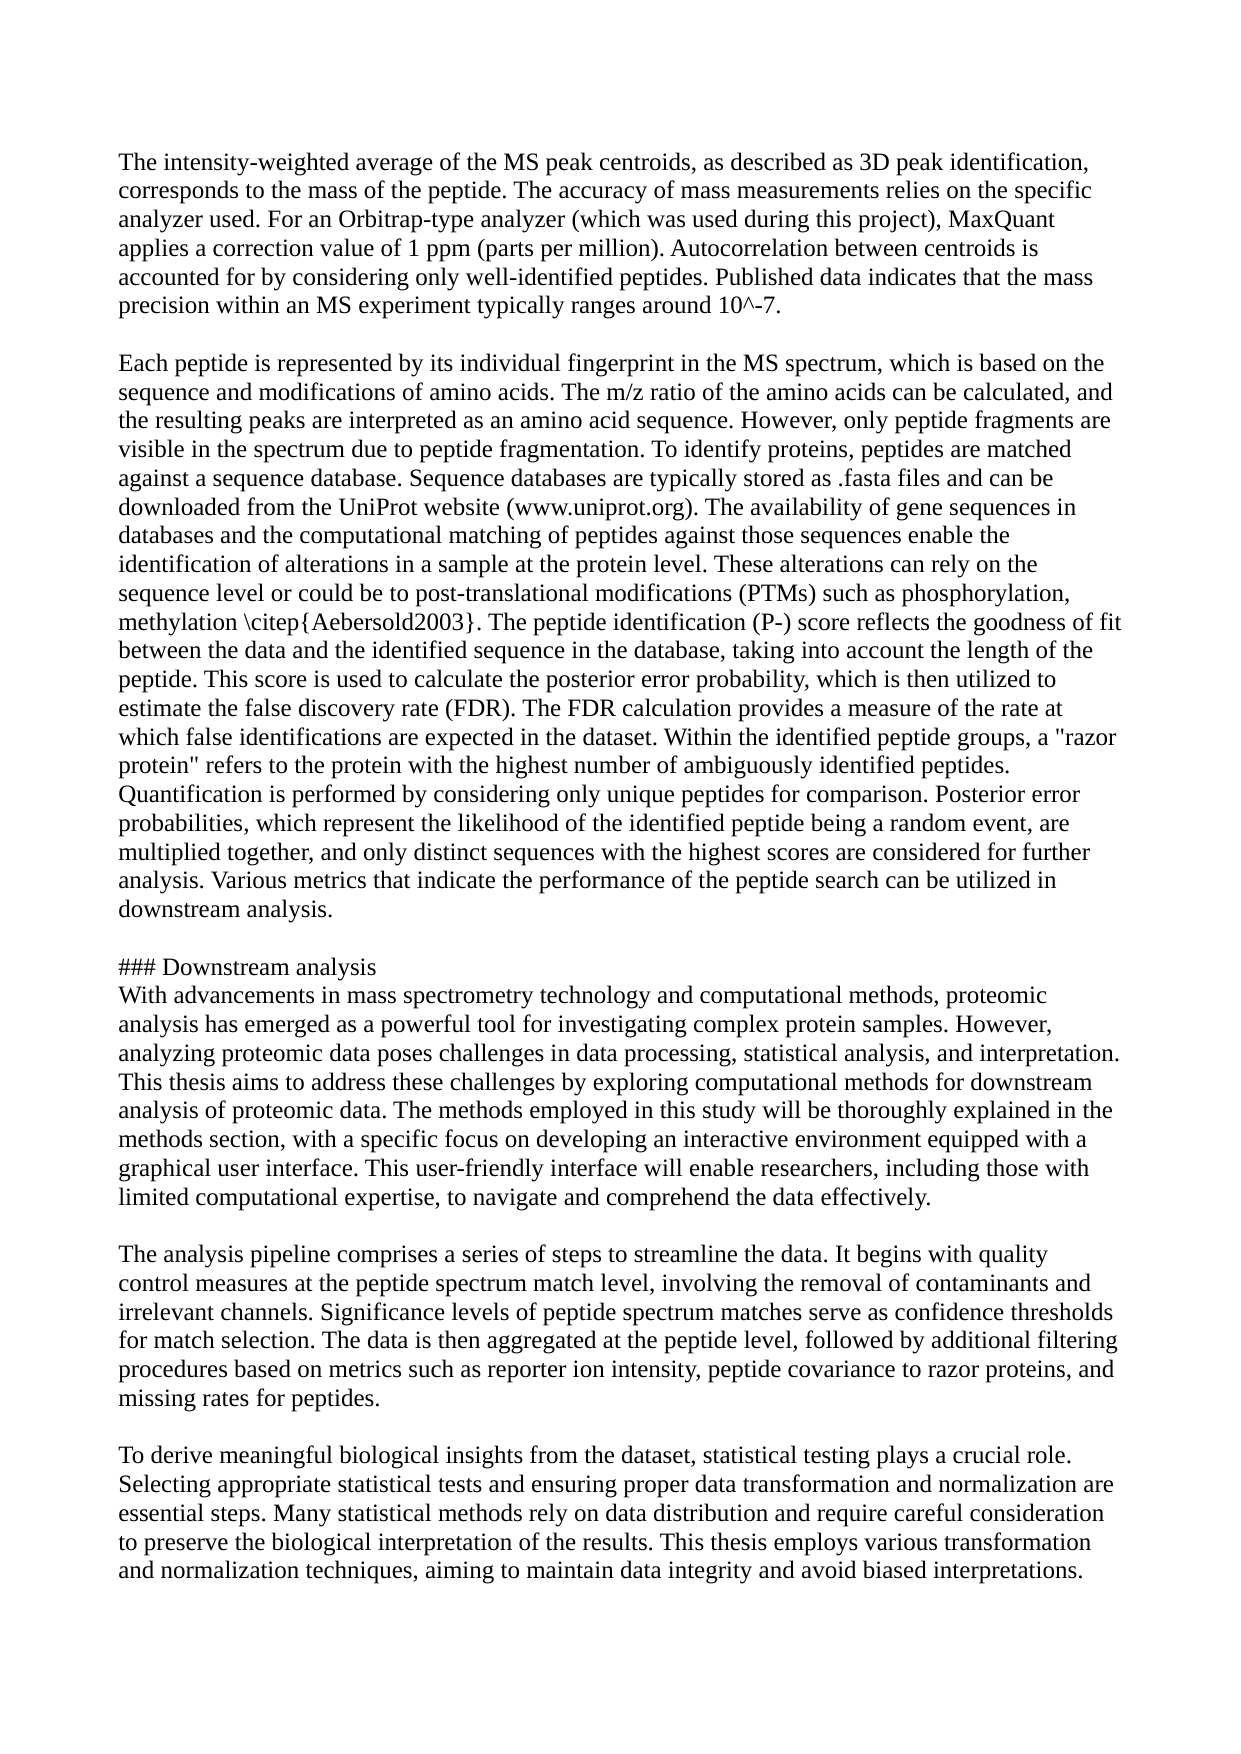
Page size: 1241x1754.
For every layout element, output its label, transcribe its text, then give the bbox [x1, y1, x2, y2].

text With advancements in mass spectrometry technology and computational methods, proteomic analysis has emerged as a powerful tool for investigating complex protein samples. However, analyzing proteomic data poses challenges in data processing, statistical analysis, and interpretation. This thesis aims to address these challenges by exploring computational methods for downstream analysis of proteomic data. The methods employed in this study will be thoroughly explained in the methods section, with a specific focus on developing an interactive environment equipped with a graphical user interface. This user-friendly interface will enable researchers, including those with limited computational expertise, to navigate and comprehend the data effectively. [118, 981, 1122, 1211]
text The intensity-weighted average of the MS peak centroids, as described as 3D peak identification, corresponds to the mass of the peptide. The accuracy of mass measurements relies on the specific analyzer used. For an Orbitrap-type analyzer (which was used during this project), MaxQuant applies a correction value of 1 ppm (parts per million). Autocorrelation between centroids is accounted for by considering only well-identified peptides. Published data indicates that the mass precision within an MS experiment typically ranges around 10^-7. [118, 147, 1122, 319]
text The analysis pipeline comprises a series of steps to streamline the data. It begins with quality control measures at the peptide spectrum match level, involving the removal of contaminants and irrelevant channels. Significance levels of peptide spectrum matches serve as confidence thresholds for match selection. The data is then aggregated at the peptide level, followed by additional filtering procedures based on metrics such as reporter ion intensity, peptide covariance to razor proteins, and missing rates for peptides. [118, 1239, 1122, 1412]
text Each peptide is represented by its individual fingerprint in the MS spectrum, which is based on the sequence and modifications of amino acids. The m/z ratio of the amino acids can be calculated, and the resulting peaks are interpreted as an amino acid sequence. However, only peptide fragments are visible in the spectrum due to peptide fragmentation. To identify proteins, peptides are matched against a sequence database. Sequence databases are typically stored as .fasta files and can be downloaded from the UniProt website (www.uniprot.org). The availability of gene sequences in databases and the computational matching of peptides against those sequences enable the identification of alterations in a sample at the protein level. These alterations can rely on the sequence level or could be to post-translational modifications (PTMs) such as phosphorylation, methylation \citep{Aebersold2003}. The peptide identification (P-) score reflects the goodness of fit between the data and the identified sequence in the database, taking into account the length of the peptide. This score is used to calculate the posterior error probability, which is then utilized to estimate the false discovery rate (FDR). The FDR calculation provides a measure of the rate at which false identifications are expected in the dataset. Within the identified peptide groups, a "razor protein" refers to the protein with the highest number of ambiguously identified peptides. Quantification is performed by considering only unique peptides for comparison. Posterior error probabilities, which represent the likelihood of the identified peptide being a random event, are multiplied together, and only distinct sequences with the highest scores are considered for further analysis. Various metrics that indicate the performance of the peptide search can be utilized in downstream analysis. [118, 348, 1122, 923]
text ### Downstream analysis [118, 952, 1122, 981]
text To derive meaningful biological insights from the dataset, statistical testing plays a crucial role. Selecting appropriate statistical tests and ensuring proper data transformation and normalization are essential steps. Many statistical methods rely on data distribution and require careful consideration to preserve the biological interpretation of the results. This thesis employs various transformation and normalization techniques, aiming to maintain data integrity and avoid biased interpretations. [118, 1441, 1122, 1584]
